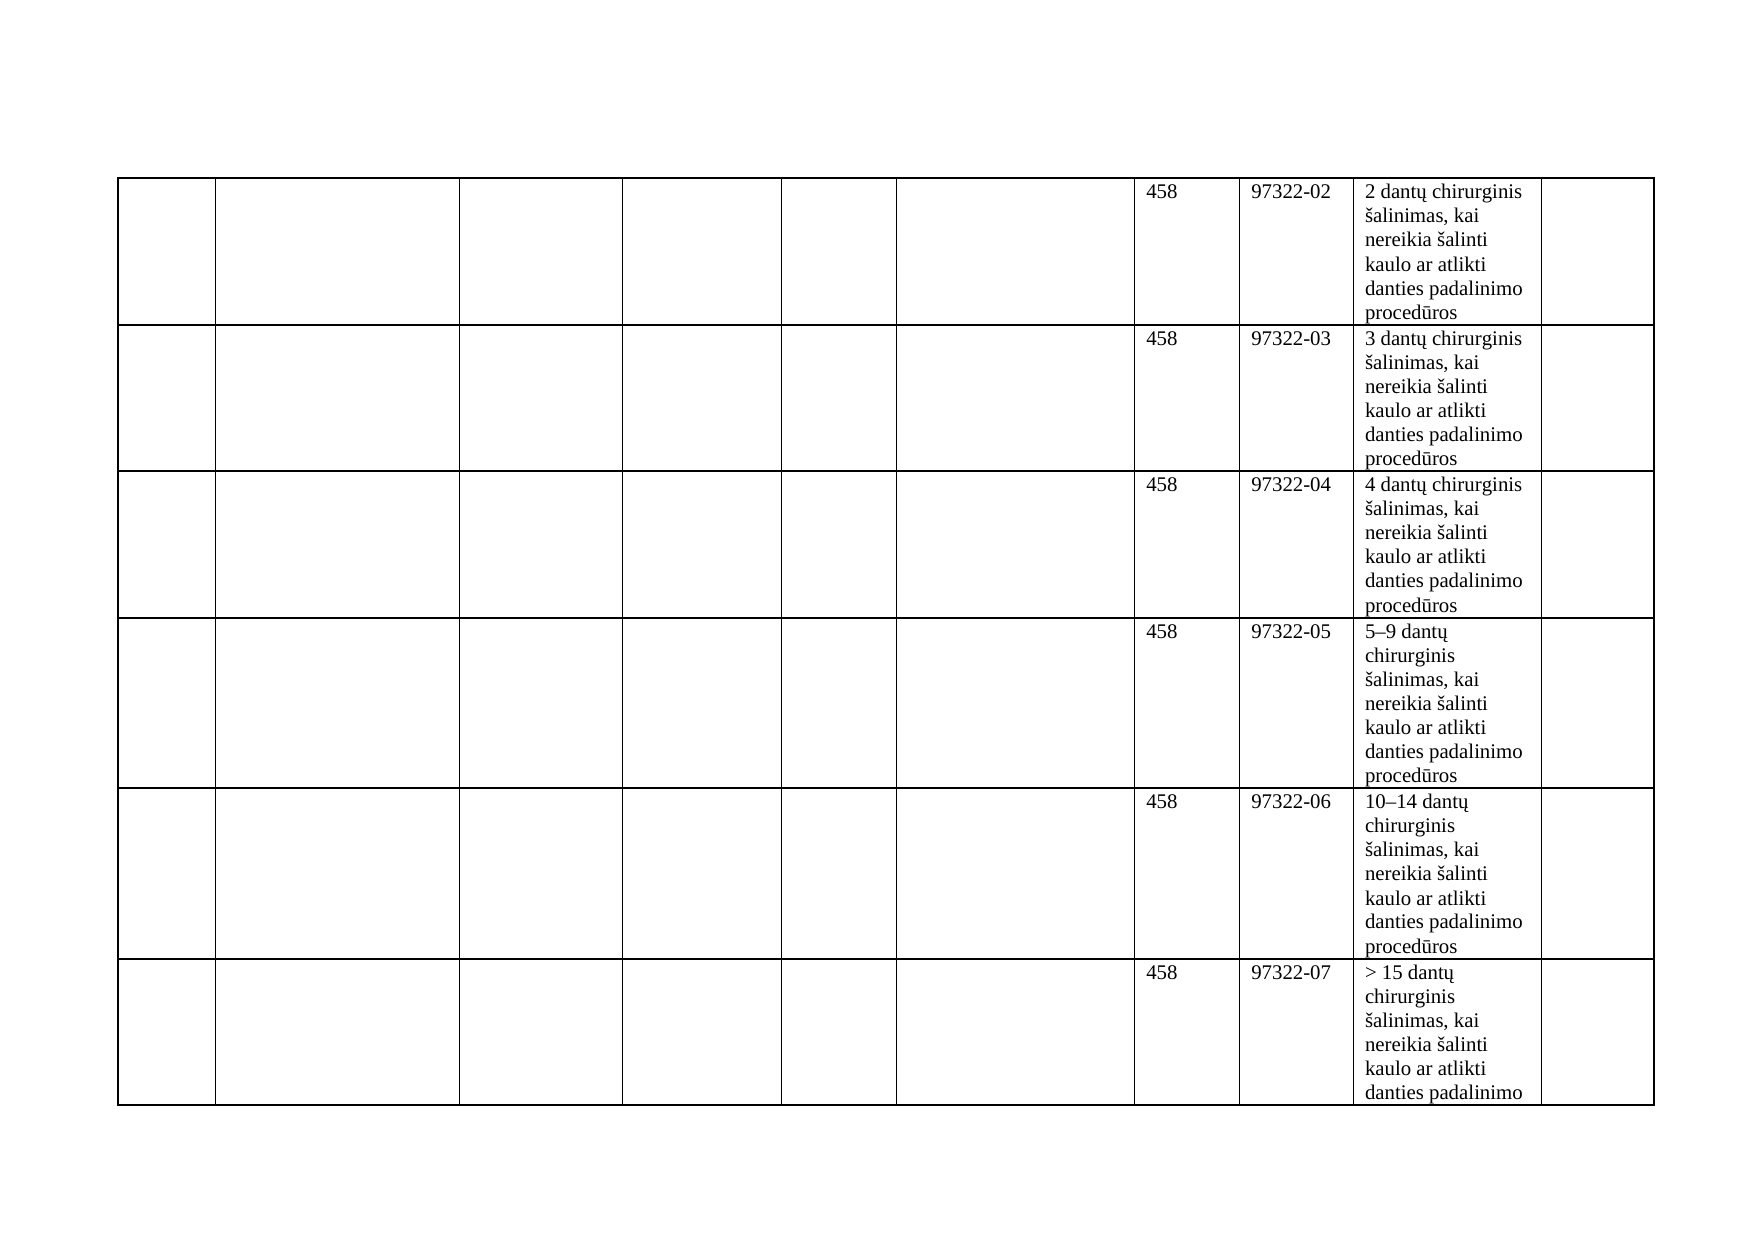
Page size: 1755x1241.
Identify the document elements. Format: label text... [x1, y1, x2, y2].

table_cell [897, 619, 1134, 787]
table_cell [216, 960, 459, 1104]
table_cell [460, 472, 622, 617]
table_cell [782, 619, 896, 787]
table_cell [782, 472, 896, 617]
table_cell [216, 619, 459, 787]
table_cell [623, 179, 781, 324]
table_cell 97322-02 [1240, 179, 1353, 324]
table_cell [1542, 619, 1653, 787]
table_cell 458 [1135, 326, 1239, 470]
table_cell 458 [1135, 789, 1239, 958]
table_cell [1542, 960, 1653, 1104]
table_cell [119, 619, 215, 787]
table_cell [623, 472, 781, 617]
table_cell [460, 326, 622, 470]
table_cell 10–14 dantų chirurginis šalinimas, kai nereikia šalinti kaulo ar atlikti danties padalinimo procedūros [1354, 789, 1541, 958]
table_cell [1542, 789, 1653, 958]
table_cell 458 [1135, 472, 1239, 617]
table_cell [782, 326, 896, 470]
table_cell [119, 179, 215, 324]
table_cell [1542, 179, 1653, 324]
table_cell 3 dantų chirurginis šalinimas, kai nereikia šalinti kaulo ar atlikti danties padalinimo procedūros [1354, 326, 1541, 470]
table_cell [897, 472, 1134, 617]
table_cell [119, 326, 215, 470]
table_cell 97322-04 [1240, 472, 1353, 617]
table_cell [1542, 472, 1653, 617]
table_cell [216, 326, 459, 470]
table_cell 97322-03 [1240, 326, 1353, 470]
table_cell [216, 179, 459, 324]
table_cell 458 [1135, 179, 1239, 324]
table_cell [782, 789, 896, 958]
table_cell [623, 619, 781, 787]
table_cell [119, 960, 215, 1104]
table_cell [623, 960, 781, 1104]
table_cell [782, 960, 896, 1104]
table_cell 5–9 dantų chirurginis šalinimas, kai nereikia šalinti kaulo ar atlikti danties padalinimo procedūros [1354, 619, 1541, 787]
table_cell 2 dantų chirurginis šalinimas, kai nereikia šalinti kaulo ar atlikti danties padalinimo procedūros [1354, 179, 1541, 324]
table_cell [460, 789, 622, 958]
table_cell 97322-05 [1240, 619, 1353, 787]
table_cell [460, 960, 622, 1104]
table_cell 458 [1135, 619, 1239, 787]
table_cell > 15 dantų chirurginis šalinimas, kai nereikia šalinti kaulo ar atlikti danties padalinimo [1354, 960, 1541, 1104]
table_cell 97322-06 [1240, 789, 1353, 958]
table_cell [119, 789, 215, 958]
table_cell [897, 326, 1134, 470]
table_cell [460, 619, 622, 787]
table_cell [897, 960, 1134, 1104]
table_cell [782, 179, 896, 324]
table_cell [460, 179, 622, 324]
table_cell [897, 789, 1134, 958]
table_cell [1542, 326, 1653, 470]
table_cell [119, 472, 215, 617]
table_cell 4 dantų chirurginis šalinimas, kai nereikia šalinti kaulo ar atlikti danties padalinimo procedūros [1354, 472, 1541, 617]
table_cell [897, 179, 1134, 324]
table_cell [623, 789, 781, 958]
table_cell 97322-07 [1240, 960, 1353, 1104]
table_cell [216, 472, 459, 617]
table_cell 458 [1135, 960, 1239, 1104]
table_cell [216, 789, 459, 958]
table_cell [623, 326, 781, 470]
